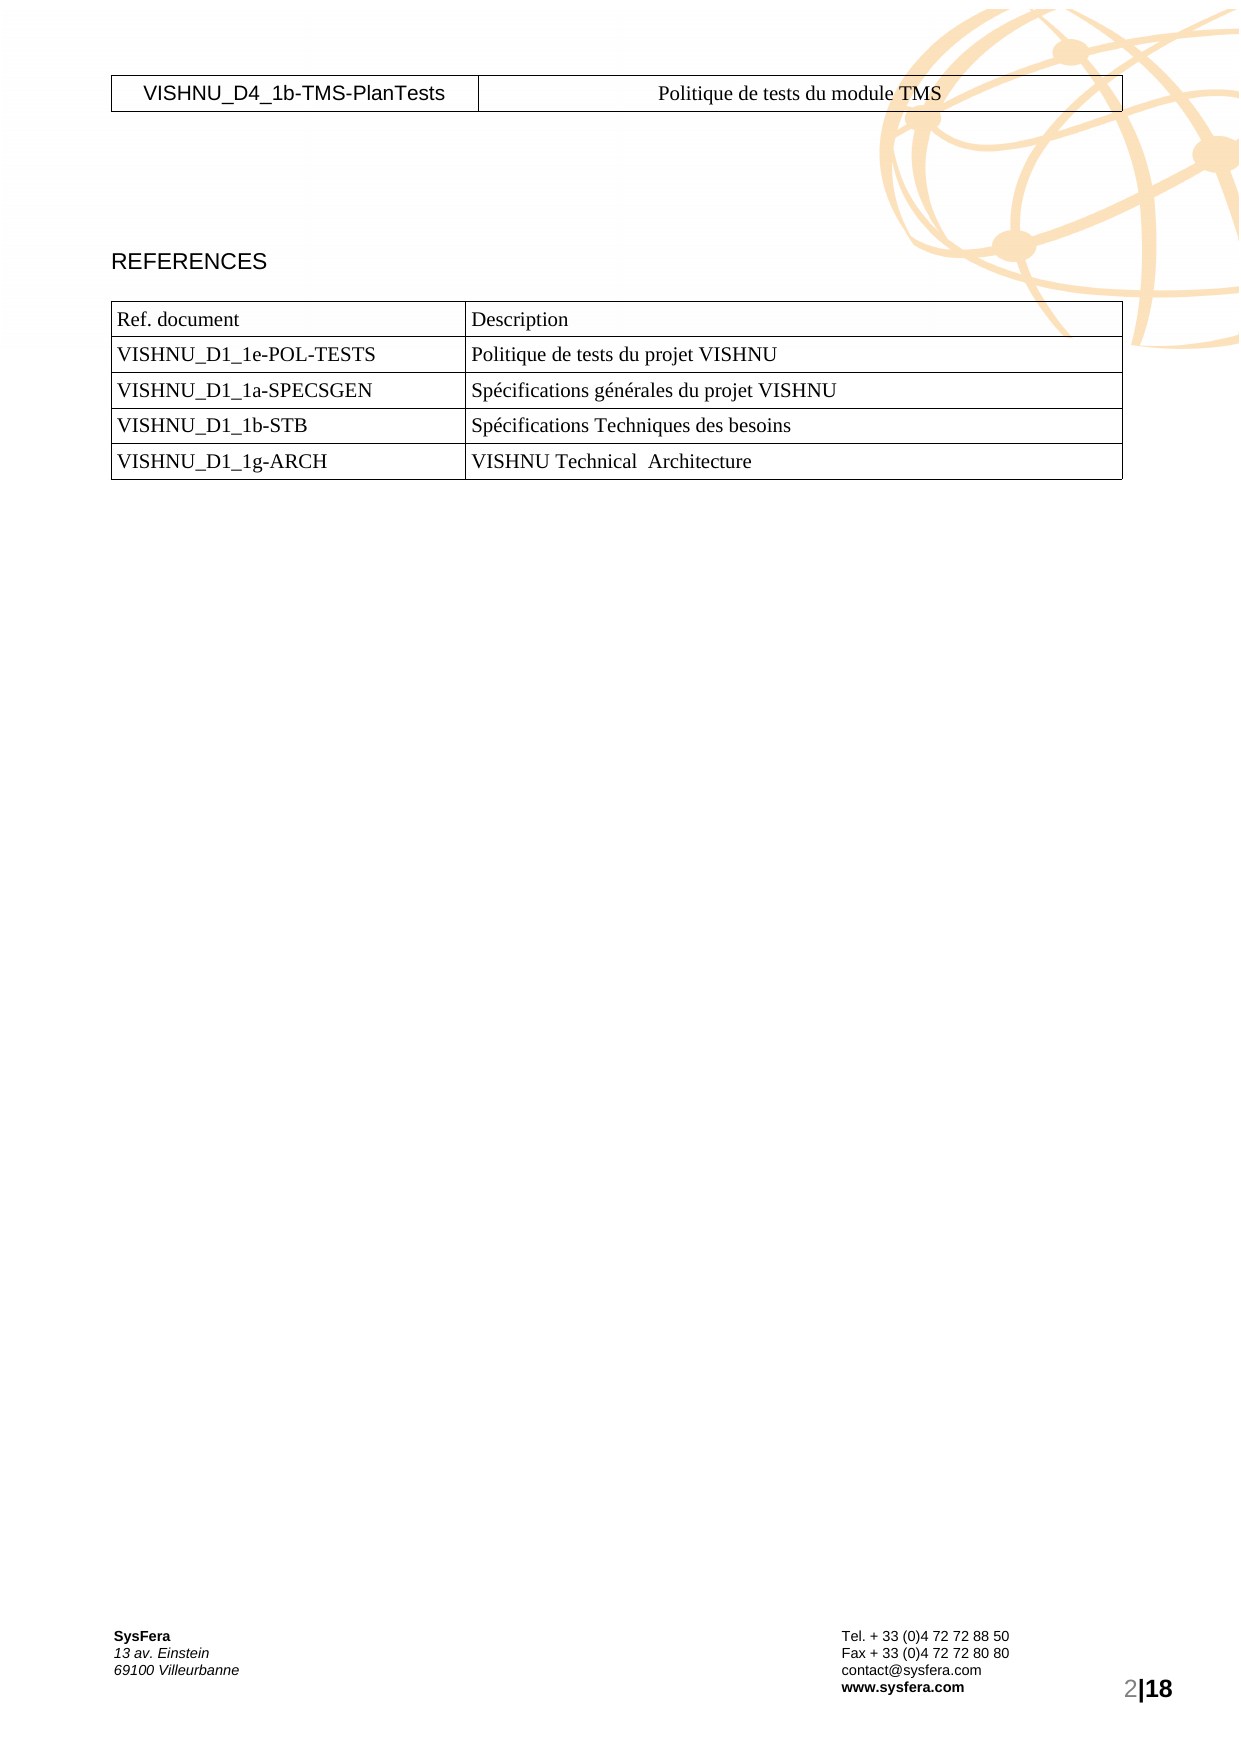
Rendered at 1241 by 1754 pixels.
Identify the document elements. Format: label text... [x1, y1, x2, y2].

picture [1, 9, 1239, 349]
table_cell VISHNU_D1_1a-SPECSGEN [112, 373, 465, 407]
picture [112, 302, 465, 336]
picture [112, 337, 465, 349]
table_cell Spécifications générales du projet VISHNU [466, 373, 1122, 407]
table_cell VISHNU_D1_1e-POL-TESTS [112, 351, 465, 372]
picture [466, 337, 1122, 349]
table_cell Politique de tests du projet VISHNU [466, 351, 1122, 372]
table_cell VISHNU Technical Architecture [466, 444, 1122, 479]
table_cell VISHNU_D1_1b-STB [112, 409, 465, 443]
picture [466, 302, 1122, 336]
table_cell Spécifications Techniques des besoins [466, 409, 1122, 443]
table_cell VISHNU_D1_1g-ARCH [112, 444, 465, 479]
